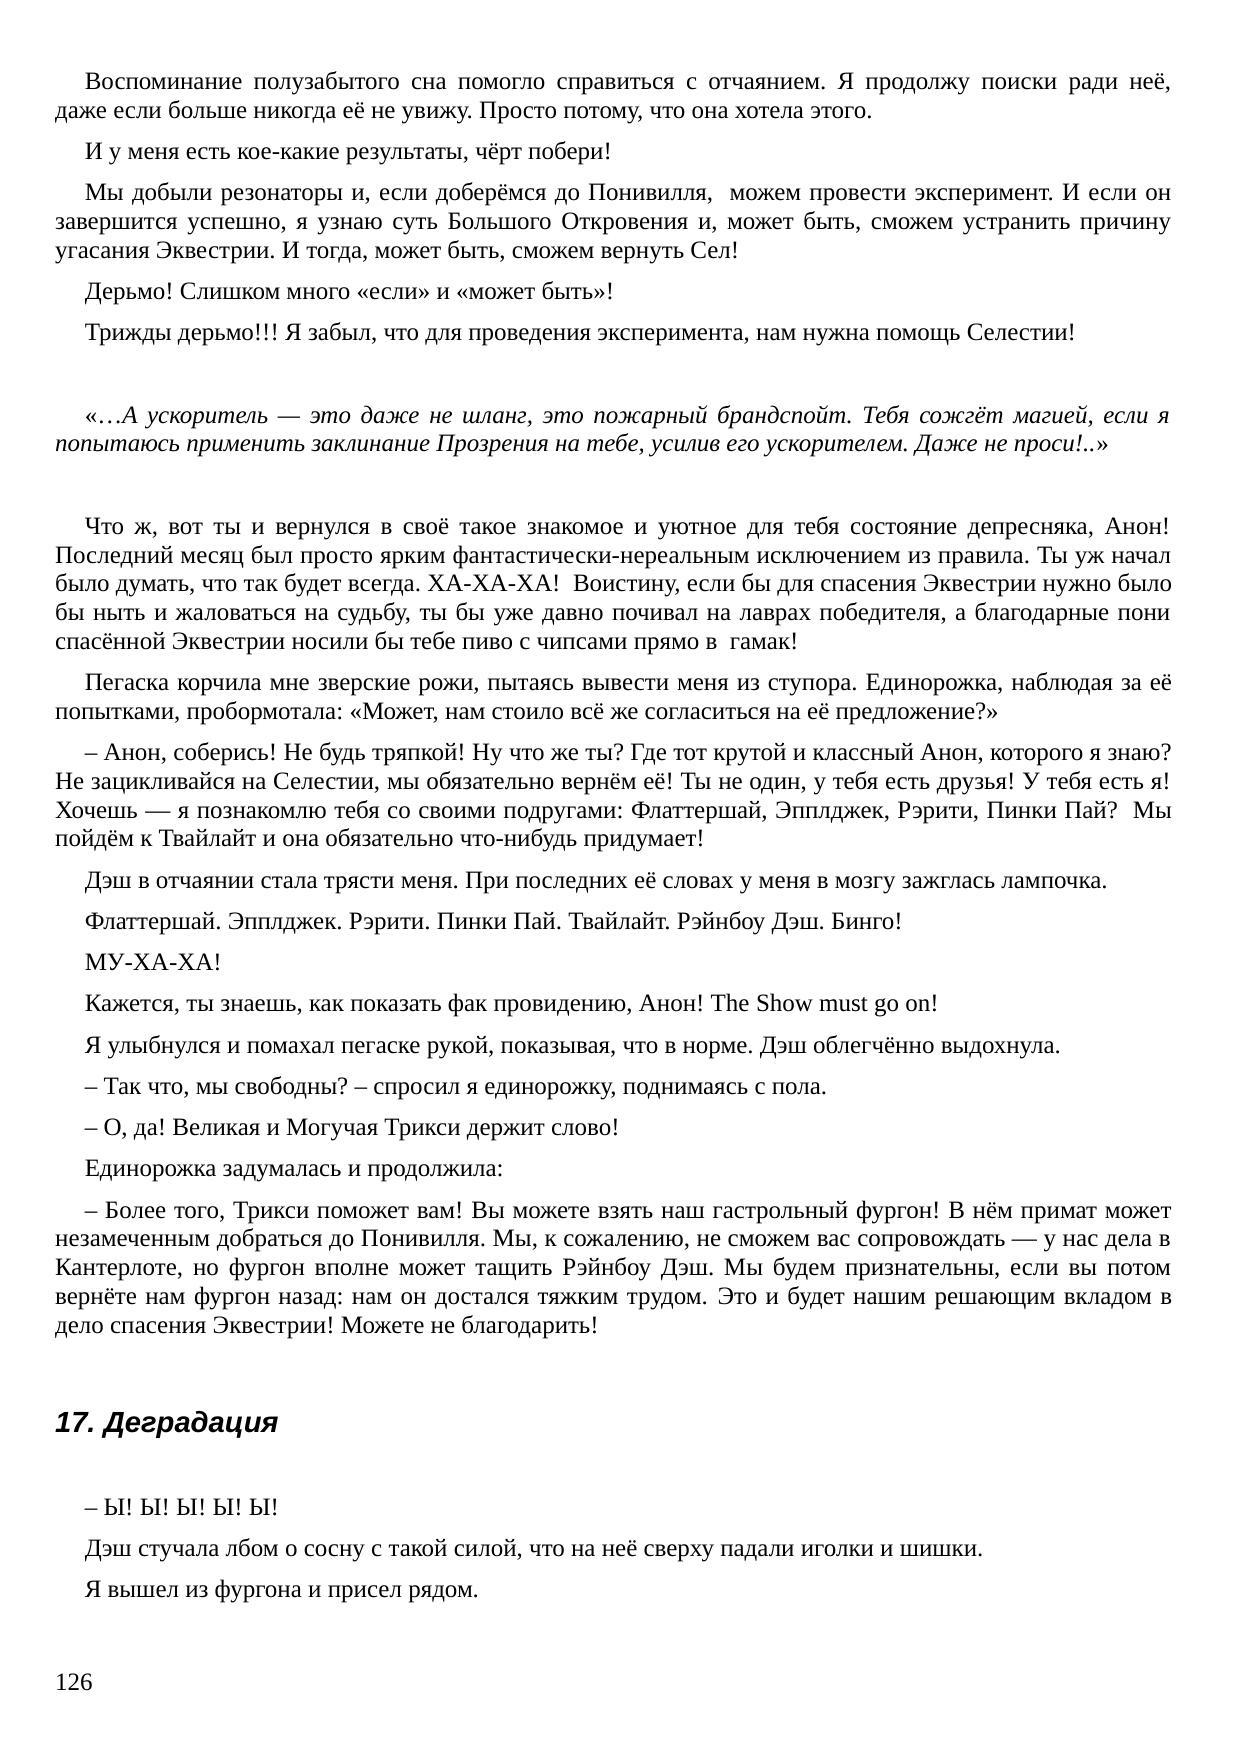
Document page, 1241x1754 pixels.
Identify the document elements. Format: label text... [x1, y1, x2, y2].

text Пегаска корчила мне зверские рожи, пытаясь вывести меня из ступора. Единорожка, наблюдая за её попытками, пробормотала: «Может, нам стоило всё же согласиться на её предложение?» [55, 667, 1173, 725]
text Флаттершай. Эпплджек. Рэрити. Пинки Пай. Твайлайт. Рэйнбоу Дэш. Бинго! [55, 906, 1173, 935]
text – Анон, соберись! Не будь тряпкой! Ну что же ты? Где тот крутой и классный Анон, которого я знаю? Не зацикливайся на Селестии, мы обязательно вернём её! Ты не один, у тебя есть друзья! У тебя есть я! Хочешь — я познакомлю тебя со своими подругами: Флаттершай, Эпплджек, Рэрити, Пинки Пай? Мы пойдём к Твайлайт и она обязательно что-нибудь придумает! [55, 737, 1173, 852]
text Что ж, вот ты и вернулся в своё такое знакомое и уютное для тебя состояние депресняка, Анон! Последний месяц был просто ярким фантастически-нереальным исключением из правила. Ты уж начал было думать, что так будет всегда. ХА-ХА-ХА! Воистину, если бы для спасения Эквестрии нужно было бы ныть и жаловаться на судьбу, ты бы уже давно почивал на лаврах победителя, а благодарные пони спасённой Эквестрии носили бы тебе пиво с чипсами прямо в гамак! [55, 511, 1173, 655]
text Дэш стучала лбом о сосну с такой силой, что на неё сверху падали иголки и шишки. [55, 1533, 1173, 1562]
text Единорожка задумалась и продолжила: [55, 1153, 1173, 1182]
text «…А ускоритель — это даже не шланг, это пожарный брандспойт. Тебя сожгёт магией, если я попытаюсь применить заклинание Прозрения на тебе, усилив его ускорителем. Даже не проси!..» [55, 400, 1173, 457]
text МУ-ХА-ХА! [55, 947, 1173, 976]
text И у меня есть кое-какие результаты, чёрт побери! [55, 136, 1173, 165]
text – Более того, Трикси поможет вам! Вы можете взять наш гастрольный фургон! В нём примат может незамеченным добраться до Понивилля. Мы, к сожалению, не сможем вас сопровождать — у нас дела в Кантерлоте, но фургон вполне может тащить Рэйнбоу Дэш. Мы будем признательны, если вы потом вернёте нам фургон назад: нам он достался тяжким трудом. Это и будет нашим решающим вкладом в дело спасения Эквестрии! Можете не благодарить! [55, 1195, 1173, 1338]
text Дерьмо! Слишком много «если» и «может быть»! [55, 276, 1173, 305]
text – Так что, мы свободны? – спросил я единорожку, поднимаясь с пола. [55, 1071, 1173, 1100]
subtitle 17. Деградация [55, 1405, 1173, 1438]
text Трижды дерьмо!!! Я забыл, что для проведения эксперимента, нам нужна помощь Селестии! [55, 317, 1173, 346]
text Я улыбнулся и помахал пегаске рукой, показывая, что в норме. Дэш облегчённо выдохнула. [55, 1030, 1173, 1058]
text Кажется, ты знаешь, как показать фак провидению, Анон! The Show must go on! [55, 988, 1173, 1017]
text Мы добыли резонаторы и, если доберёмся до Понивилля, можем провести эксперимент. И если он завершится успешно, я узнаю суть Большого Откровения и, может быть, сможем устранить причину угасания Эквестрии. И тогда, может быть, сможем вернуть Сел! [55, 177, 1173, 263]
text – Ы! Ы! Ы! Ы! Ы! [55, 1492, 1173, 1521]
text Я вышел из фургона и присел рядом. [55, 1574, 1173, 1603]
text – О, да! Великая и Могучая Трикси держит слово! [55, 1112, 1173, 1141]
text Дэш в отчаянии стала трясти меня. При последних её словах у меня в мозгу зажглась лампочка. [55, 865, 1173, 893]
text Воспоминание полузабытого сна помогло справиться с отчаянием. Я продолжу поиски ради неё, даже если больше никогда её не увижу. Просто потому, что она хотела этого. [55, 66, 1173, 123]
